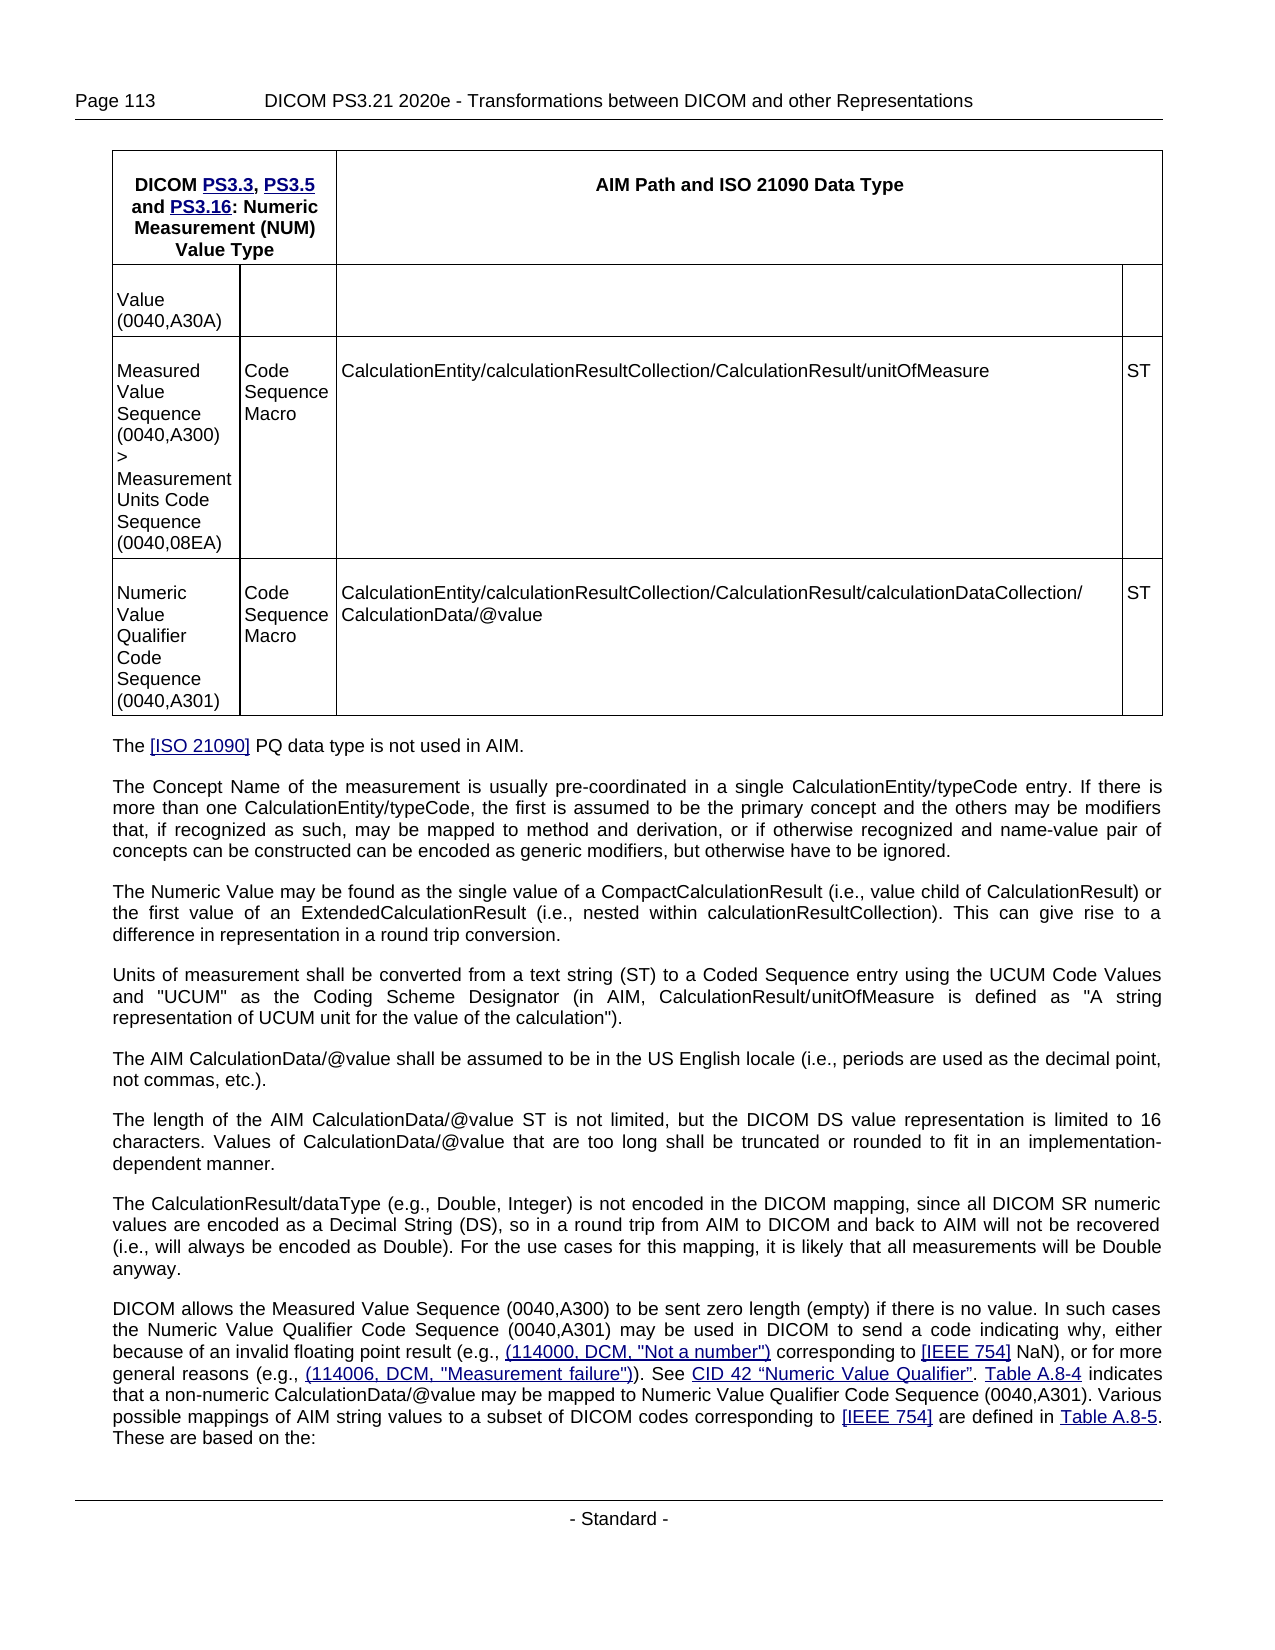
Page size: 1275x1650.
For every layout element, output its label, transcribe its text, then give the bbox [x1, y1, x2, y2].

text The CalculationResult/​dataType (e.g., Double, Integer) is not encoded in the DICOM mapping, since all DICOM SR numeric values are encoded as a Decimal String (DS), so in a round trip from AIM to DICOM and back to AIM will not be recovered (i.e., will always be encoded as Double). For the use cases for this mapping, it is likely that all measurements will be Double anyway. [112, 1193, 1162, 1279]
table_cell [337, 265, 1122, 336]
text The Concept Name of the measurement is usually pre-coordinated in a single CalculationEntity/​typeCode entry. If there is more than one CalculationEntity/​typeCode, the first is assumed to be the primary concept and the others may be modifiers that, if recognized as such, may be mapped to method and derivation, or if otherwise recognized and name-value pair of concepts can be constructed can be encoded as generic modifiers, but otherwise have to be ignored. [112, 775, 1162, 862]
table_header AIM Path and ISO 21090 Data Type [337, 151, 1162, 264]
table_cell Value (0040,A30A) [113, 265, 239, 336]
text The length of the AIM CalculationData/​@value ST is not limited, but the DICOM DS value representation is limited to 16 characters. Values of CalculationData/​@value that are too long shall be truncated or rounded to fit in an implementation-dependent manner. [112, 1109, 1162, 1174]
text The Numeric Value may be found as the single value of a CompactCalculationResult (i.e., value child of CalculationResult) or the first value of an ExtendedCalculationResult (i.e., nested within calculationResultCollection). This can give rise to a difference in representation in a round trip conversion. [112, 880, 1162, 945]
table_cell Numeric Value Qualifier Code Sequence (0040,A301) [113, 559, 239, 715]
table_cell [241, 265, 336, 336]
table_header DICOM PS3.3, PS3.5 and PS3.16: Numeric Measurement (NUM) Value Type [113, 151, 336, 264]
table_cell ST [1123, 559, 1162, 715]
table_cell Code Sequence Macro [241, 337, 336, 558]
table_cell [1123, 265, 1162, 336]
text The AIM CalculationData/​@value shall be assumed to be in the US English locale (i.e., periods are used as the decimal point, not commas, etc.). [112, 1047, 1162, 1090]
text The [ISO 21090] PQ data type is not used in AIM. [112, 735, 1162, 757]
table_cell CalculationEntity/​calculationResultCollection/​CalculationResult/​unitOfMeasure [337, 337, 1122, 558]
table_cell Code Sequence Macro [241, 559, 336, 715]
text Units of measurement shall be converted from a text string (ST) to a Coded Sequence entry using the UCUM Code Values and "UCUM" as the Coding Scheme Designator (in AIM, CalculationResult/​unitOfMeasure is defined as "A string representation of UCUM unit for the value of the calculation"). [112, 964, 1162, 1028]
table_cell ST [1123, 337, 1162, 558]
table_cell Measured Value Sequence (0040,A300) > Measurement Units Code Sequence (0040,08EA) [113, 337, 239, 558]
table_cell CalculationEntity/​calculationResultCollection/​CalculationResult/​calculationDataCollection/​CalculationData/​@value [337, 559, 1122, 715]
text DICOM allows the Measured Value Sequence (0040,A300) to be sent zero length (empty) if there is no value. In such cases the Numeric Value Qualifier Code Sequence (0040,A301) may be used in DICOM to send a code indicating why, either because of an invalid floating point result (e.g., (114000, DCM, "Not a number") corresponding to [IEEE 754] NaN), or for more general reasons (e.g., (114006, DCM, "Measurement failure")). See CID 42 “Numeric Value Qualifier”. Table A.8-4 indicates that a non-numeric CalculationData/@value may be mapped to Numeric Value Qualifier Code Sequence (0040,A301). Various possible mappings of AIM string values to a subset of DICOM codes corresponding to [IEEE 754] are defined in Table A.8-5. These are based on the: [112, 1298, 1162, 1448]
